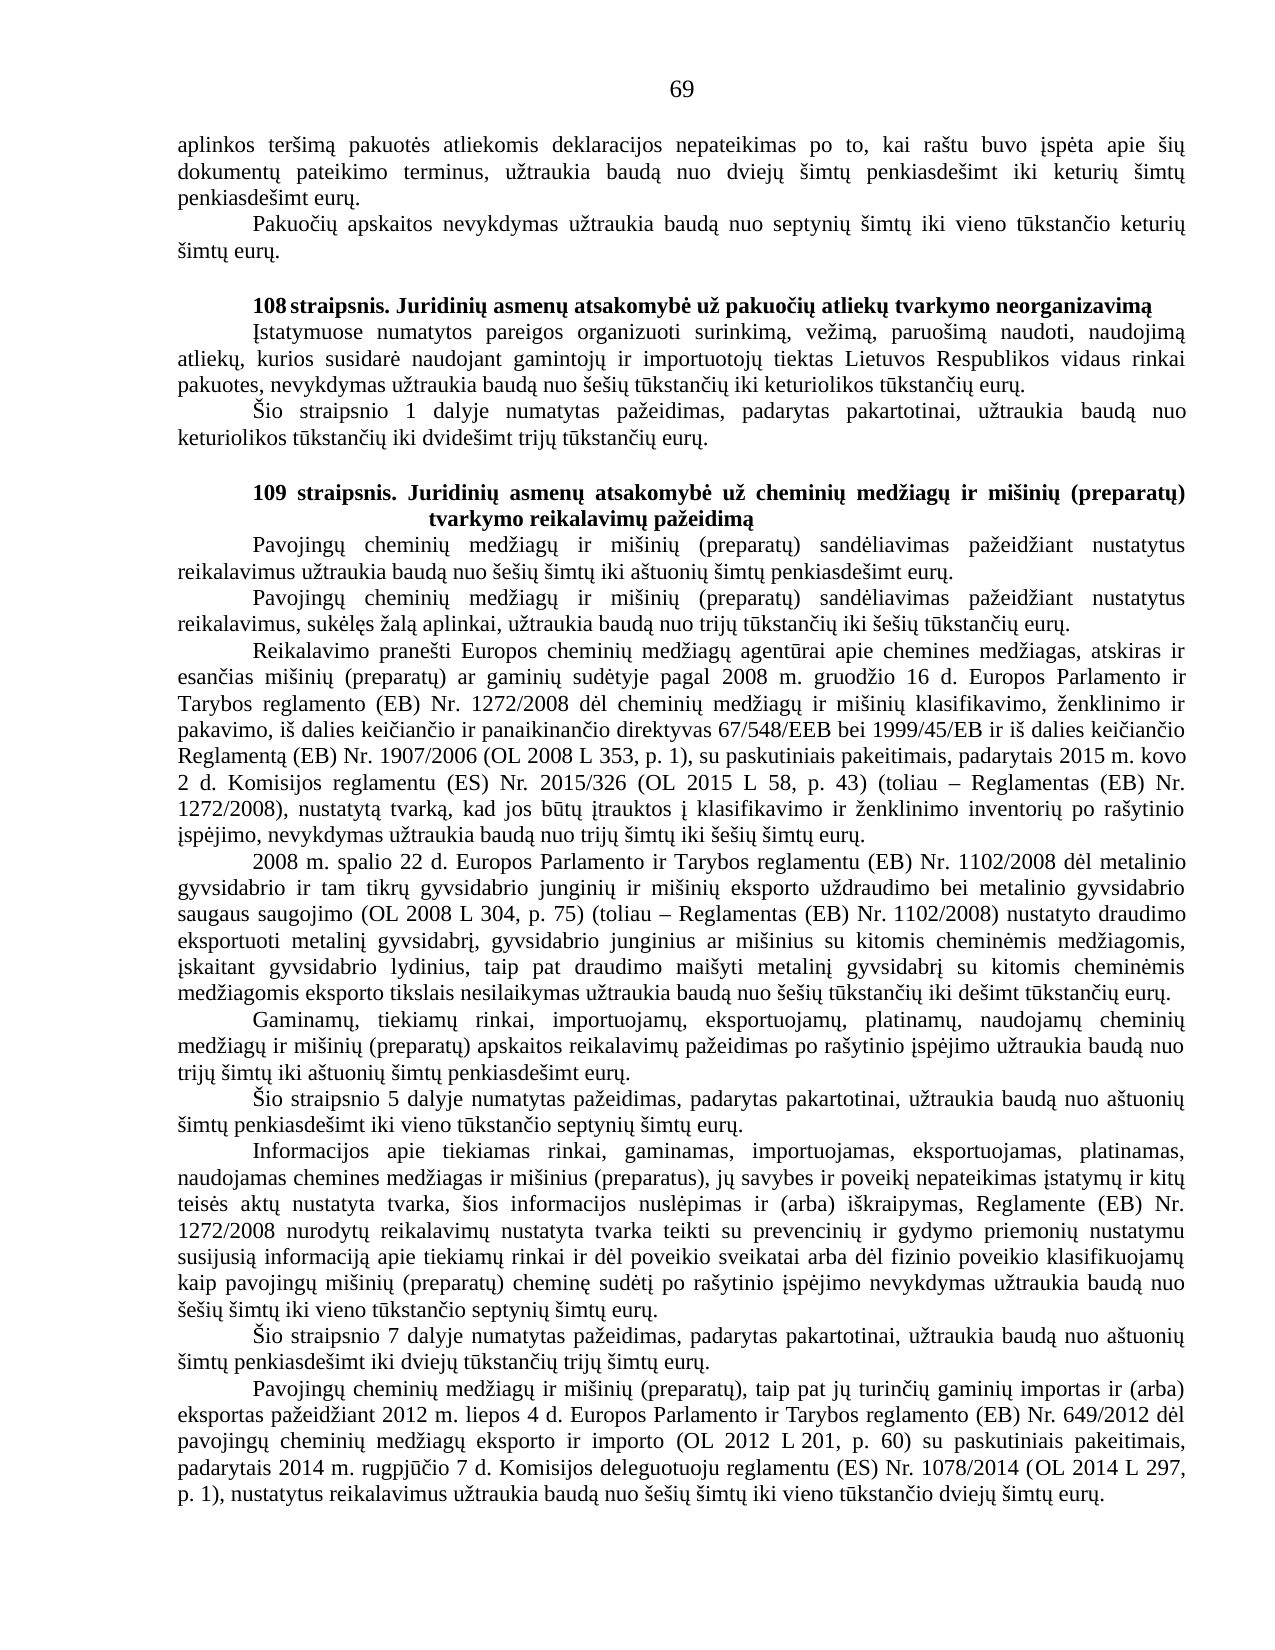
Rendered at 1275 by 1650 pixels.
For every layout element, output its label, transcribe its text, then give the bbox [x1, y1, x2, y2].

text 108 straipsnis. Juridinių asmenų atsakomybė už pakuočių atliekų tvarkymo neorganizavimą [252, 292, 1186, 318]
text Šio straipsnio 7 dalyje numatytas pažeidimas, padarytas pakartotinai, užtraukia baudą nuo aštuonių šimtų penkiasdešimt iki dviejų tūkstančių trijų šimtų eurų. [177, 1322, 1186, 1375]
text Įstatymuose numatytos pareigos organizuoti surinkimą, vežimą, paruošimą naudoti, naudojimą atliekų, kurios susidarė naudojant gamintojų ir importuotojų tiektas Lietuvos Respublikos vidaus rinkai pakuotes, nevykdymas užtraukia baudą nuo šešių tūkstančių iki keturiolikos tūkstančių eurų. [177, 318, 1186, 397]
text Pavojingų cheminių medžiagų ir mišinių (preparatų) sandėliavimas pažeidžiant nustatytus reikalavimus, sukėlęs žalą aplinkai, užtraukia baudą nuo trijų tūkstančių iki šešių tūkstančių eurų. [177, 584, 1186, 637]
text Šio straipsnio 5 dalyje numatytas pažeidimas, padarytas pakartotinai, užtraukia baudą nuo aštuonių šimtų penkiasdešimt iki vieno tūkstančio septynių šimtų eurų. [177, 1085, 1186, 1138]
text Šio straipsnio 1 dalyje numatytas pažeidimas, padarytas pakartotinai, užtraukia baudą nuo keturiolikos tūkstančių iki dvidešimt trijų tūkstančių eurų. [177, 397, 1186, 450]
text 2008 m. spalio 22 d. Europos Parlamento ir Tarybos reglamentu (EB) Nr. 1102/2008 dėl metalinio gyvsidabrio ir tam tikrų gyvsidabrio junginių ir mišinių eksporto uždraudimo bei metalinio gyvsidabrio saugaus saugojimo (OL 2008 L 304, p. 75) (toliau – Reglamentas (EB) Nr. 1102/2008) nustatyto draudimo eksportuoti metalinį gyvsidabrį, gyvsidabrio junginius ar mišinius su kitomis cheminėmis medžiagomis, įskaitant gyvsidabrio lydinius, taip pat draudimo maišyti metalinį gyvsidabrį su kitomis cheminėmis medžiagomis eksporto tikslais nesilaikymas užtraukia baudą nuo šešių tūkstančių iki dešimt tūkstančių eurų. [177, 848, 1186, 1006]
text Reikalavimo pranešti Europos cheminių medžiagų agentūrai apie chemines medžiagas, atskiras ir esančias mišinių (preparatų) ar gaminių sudėtyje pagal 2008 m. gruodžio 16 d. Europos Parlamento ir Tarybos reglamento (EB) Nr. 1272/2008 dėl cheminių medžiagų ir mišinių klasifikavimo, ženklinimo ir pakavimo, iš dalies keičiančio ir panaikinančio direktyvas 67/548/EEB bei 1999/45/EB ir iš dalies keičiančio Reglamentą (EB) Nr. 1907/2006 (OL 2008 L 353, p. 1), su paskutiniais pakeitimais, padarytais 2015 m. kovo 2 d. Komisijos reglamentu (ES) Nr. 2015/326 (OL 2015 L 58, p. 43) (toliau – Reglamentas (EB) Nr. 1272/2008), nustatytą tvarką, kad jos būtų įtrauktos į klasifikavimo ir ženklinimo inventorių po rašytinio įspėjimo, nevykdymas užtraukia baudą nuo trijų šimtų iki šešių šimtų eurų. [177, 637, 1186, 848]
text aplinkos teršimą pakuotės atliekomis deklaracijos nepateikimas po to, kai raštu buvo įspėta apie šių dokumentų pateikimo terminus, užtraukia baudą nuo dviejų šimtų penkiasdešimt iki keturių šimtų penkiasdešimt eurų. [177, 131, 1186, 210]
text 109 straipsnis. Juridinių asmenų atsakomybė už cheminių medžiagų ir mišinių (preparatų) tvarkymo reikalavimų pažeidimą [252, 479, 1186, 531]
text Pavojingų cheminių medžiagų ir mišinių (preparatų) sandėliavimas pažeidžiant nustatytus reikalavimus užtraukia baudą nuo šešių šimtų iki aštuonių šimtų penkiasdešimt eurų. [177, 531, 1186, 584]
text Gaminamų, tiekiamų rinkai, importuojamų, eksportuojamų, platinamų, naudojamų cheminių medžiagų ir mišinių (preparatų) apskaitos reikalavimų pažeidimas po rašytinio įspėjimo užtraukia baudą nuo trijų šimtų iki aštuonių šimtų penkiasdešimt eurų. [177, 1006, 1186, 1085]
text Pavojingų cheminių medžiagų ir mišinių (preparatų), taip pat jų turinčių gaminių importas ir (arba) eksportas pažeidžiant 2012 m. liepos 4 d. Europos Parlamento ir Tarybos reglamento (EB) Nr. 649/2012 dėl pavojingų cheminių medžiagų eksporto ir importo (OL 2012 L 201, p. 60) su paskutiniais pakeitimais, padarytais 2014 m. rugpjūčio 7 d. Komisijos deleguotuoju reglamentu (ES) Nr. 1078/2014 (OL 2014 L 297, p. 1), nustatytus reikalavimus užtraukia baudą nuo šešių šimtų iki vieno tūkstančio dviejų šimtų eurų. [177, 1375, 1186, 1507]
text Informacijos apie tiekiamas rinkai, gaminamas, importuojamas, eksportuojamas, platinamas, naudojamas chemines medžiagas ir mišinius (preparatus), jų savybes ir poveikį nepateikimas įstatymų ir kitų teisės aktų nustatyta tvarka, šios informacijos nuslėpimas ir (arba) iškraipymas, Reglamente (EB) Nr. 1272/2008 nurodytų reikalavimų nustatyta tvarka teikti su prevencinių ir gydymo priemonių nustatymu susijusią informaciją apie tiekiamų rinkai ir dėl poveikio sveikatai arba dėl fizinio poveikio klasifikuojamų kaip pavojingų mišinių (preparatų) cheminę sudėtį po rašytinio įspėjimo nevykdymas užtraukia baudą nuo šešių šimtų iki vieno tūkstančio septynių šimtų eurų. [177, 1138, 1186, 1322]
text Pakuočių apskaitos nevykdymas užtraukia baudą nuo septynių šimtų iki vieno tūkstančio keturių šimtų eurų. [177, 210, 1186, 263]
